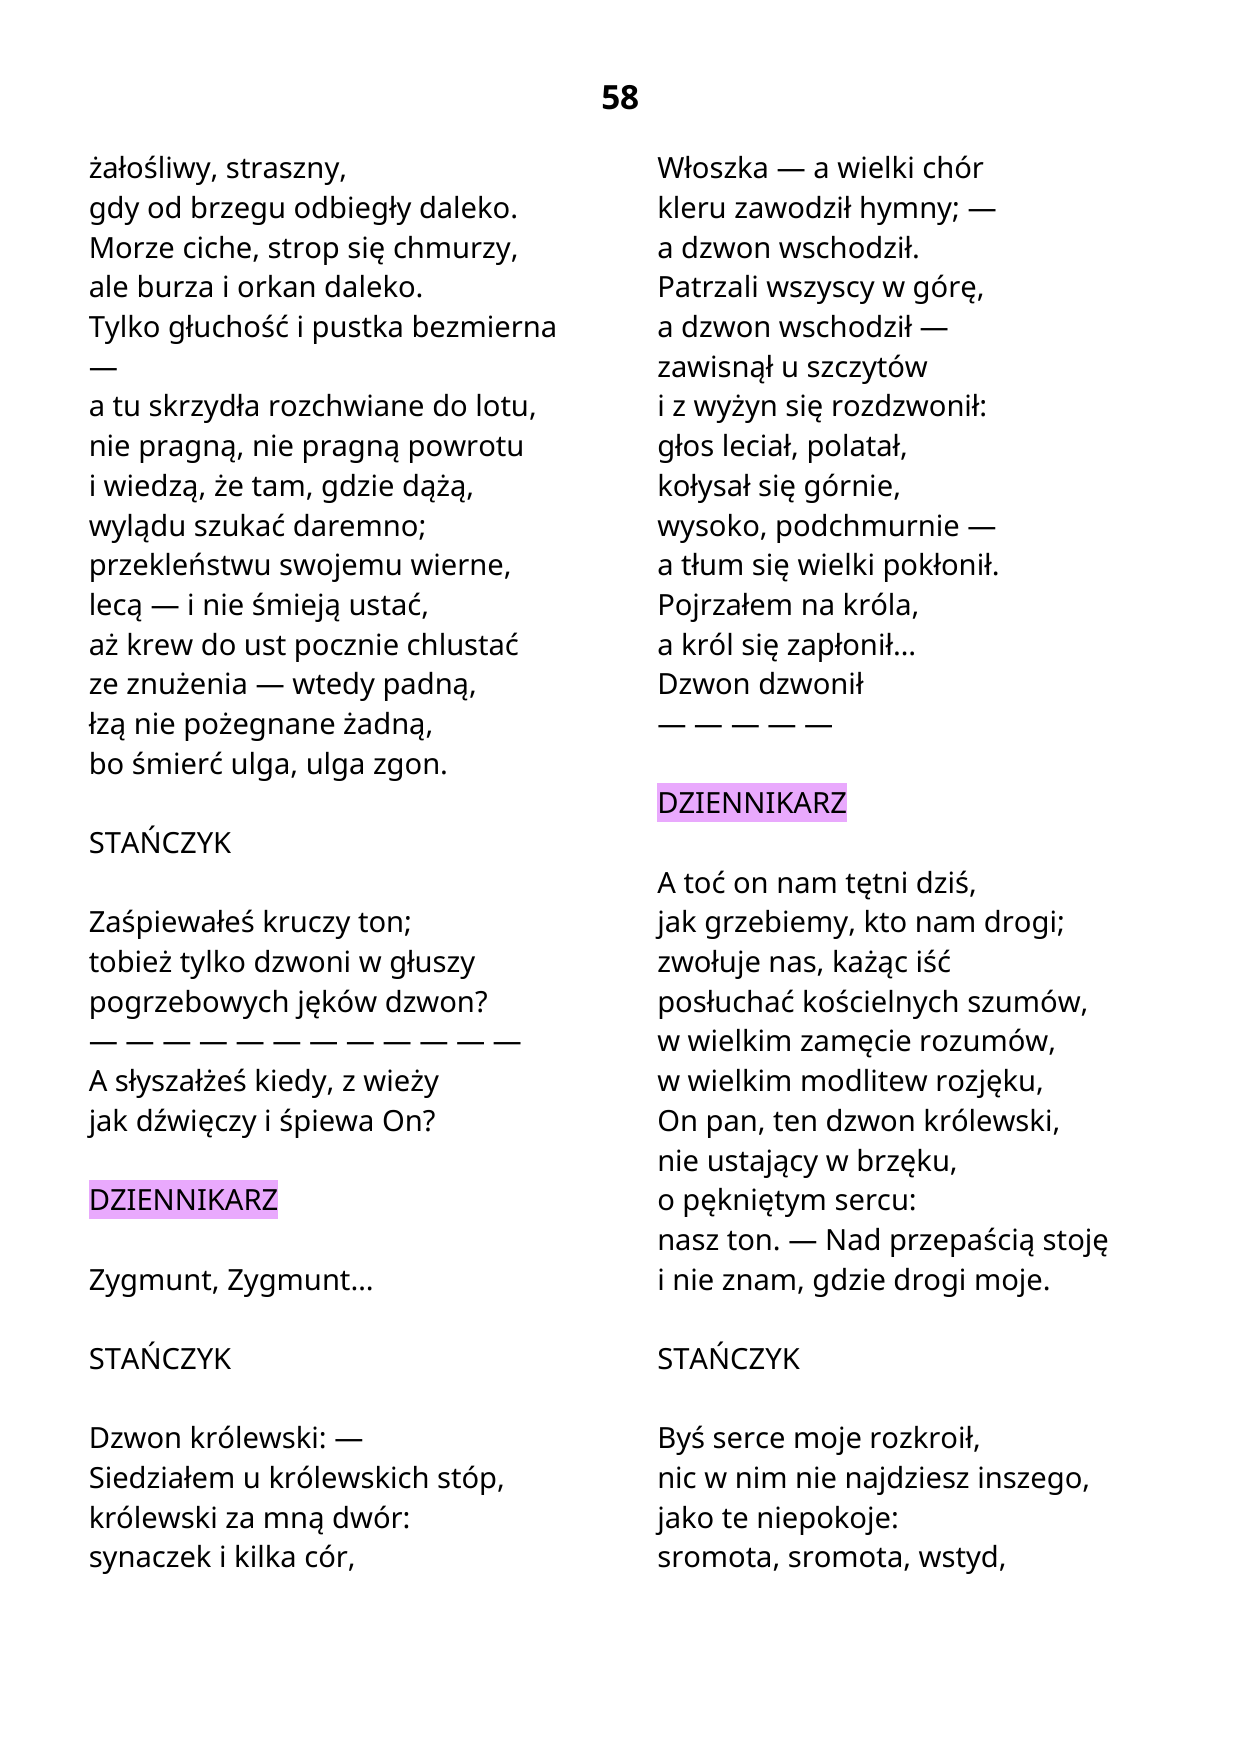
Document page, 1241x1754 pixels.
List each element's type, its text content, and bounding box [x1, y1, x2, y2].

text Morze ciche, strop się chmurzy, [88, 227, 583, 267]
text wysoko, podchmurnie — [657, 505, 1152, 544]
text jak dźwięczy i śpiewa On? [88, 1100, 583, 1140]
text Patrzali wszyscy w górę, [657, 267, 1152, 306]
text STAŃCZYK [88, 822, 583, 862]
text i z wyżyn się rozdzwonił: [657, 386, 1152, 425]
text A słyszałżeś kiedy, z wieży [88, 1060, 583, 1100]
text STAŃCZYK [657, 1338, 1152, 1378]
text wylądu szukać daremno; [88, 505, 583, 544]
text pogrzebowych jęków dzwon? [88, 981, 583, 1021]
text lecą — i nie śmieją ustać, [88, 584, 583, 624]
text bo śmierć ulga, ulga zgon. [88, 743, 583, 783]
text Zygmunt, Zygmunt… [88, 1259, 583, 1298]
text i nie znam, gdzie drogi moje. [657, 1259, 1152, 1298]
text o pękniętym sercu: [657, 1179, 1152, 1219]
text Zaśpiewałeś kruczy ton; [88, 902, 583, 941]
text tobież tylko dzwoni w głuszy [88, 941, 583, 981]
text synaczek i kilka cór, [88, 1537, 583, 1576]
text DZIENNIKARZ [657, 783, 1152, 822]
text a dzwon wschodził. [657, 227, 1152, 267]
text kołysał się górnie, [657, 465, 1152, 505]
text ze znużenia — wtedy padną, [88, 663, 583, 703]
text nic w nim nie najdziesz inszego, [657, 1457, 1152, 1497]
text Pojrzałem na króla, [657, 584, 1152, 624]
text sromota, sromota, wstyd, [657, 1537, 1152, 1576]
text Tylko głuchość i pustka bezmierna — [88, 306, 583, 386]
text nie pragną, nie pragną powrotu [88, 425, 583, 465]
text Dzwon dzwonił [657, 663, 1152, 703]
text głos leciał, polatał, [657, 425, 1152, 465]
text żałośliwy, straszny, [88, 148, 583, 187]
text a tłum się wielki pokłonił. [657, 544, 1152, 584]
text ale burza i orkan daleko. [88, 267, 583, 306]
text On pan, ten dzwon królewski, [657, 1100, 1152, 1140]
text posłuchać kościelnych szumów, [657, 981, 1152, 1021]
text zwołuje nas, każąc iść [657, 941, 1152, 981]
text Siedziałem u królewskich stóp, [88, 1457, 583, 1497]
text aż krew do ust pocznie chlustać [88, 624, 583, 663]
text łzą nie pożegnane żadną, [88, 703, 583, 743]
text jak grzebiemy, kto nam drogi; [657, 902, 1152, 941]
text i wiedzą, że tam, gdzie dążą, [88, 465, 583, 505]
text a dzwon wschodził — [657, 306, 1152, 346]
text gdy od brzegu odbiegły daleko. [88, 187, 583, 227]
text jako te niepokoje: [657, 1497, 1152, 1537]
text — — — — — — — — — — — — [88, 1021, 583, 1060]
text Włoszka — a wielki chór [657, 148, 1152, 187]
text w wielkim modlitew rozjęku, [657, 1060, 1152, 1100]
text DZIENNIKARZ [88, 1179, 583, 1219]
text STAŃCZYK [88, 1338, 583, 1378]
text zawisnął u szczytów [657, 346, 1152, 386]
text kleru zawodził hymny; — [657, 187, 1152, 227]
text przekleństwu swojemu wierne, [88, 544, 583, 584]
text a tu skrzydła rozchwiane do lotu, [88, 386, 583, 425]
text Byś serce moje rozkroił, [657, 1418, 1152, 1457]
text nasz ton. — Nad przepaścią stoję [657, 1219, 1152, 1259]
text — — — — — [657, 703, 1152, 743]
text królewski za mną dwór: [88, 1497, 583, 1537]
text w wielkim zamęcie rozumów, [657, 1021, 1152, 1060]
text Dzwon królewski: — [88, 1418, 583, 1457]
text a król się zapłonił… [657, 624, 1152, 663]
text A toć on nam tętni dziś, [657, 862, 1152, 902]
text nie ustający w brzęku, [657, 1140, 1152, 1179]
